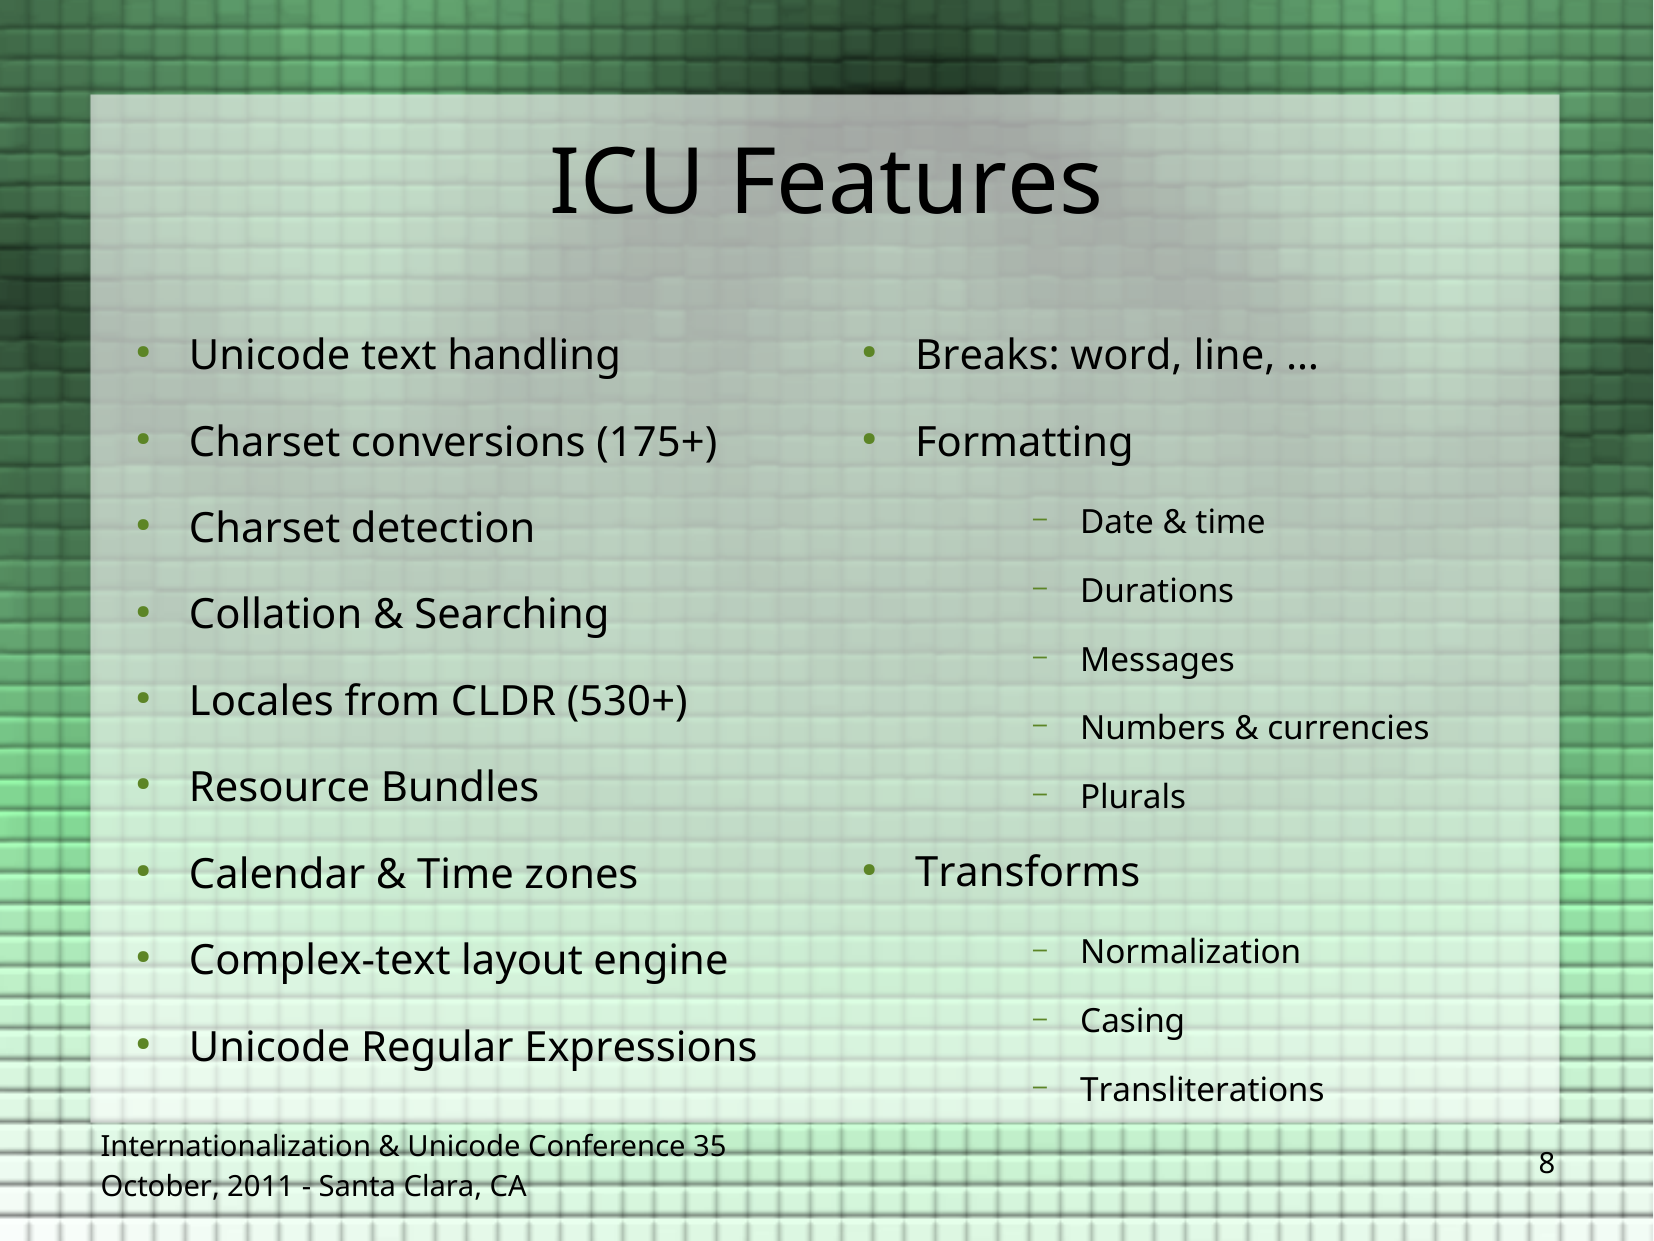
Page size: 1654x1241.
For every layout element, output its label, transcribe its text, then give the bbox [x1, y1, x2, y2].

picture [0, 0, 1654, 1241]
list Unicode text handling Charset conversions (175+) Charset detection Collation & Searching Locales from CLDR (530+) Resource Bundles Calendar & Time zones Complex-text layout engine Unicode Regular Expressions [118, 324, 810, 1079]
list Breaks: word, line, … Formatting Date & time Durations Messages Numbers & currencies Plurals Transforms Normalization Casing Transliterations [844, 324, 1536, 1093]
title ICU Features [88, 90, 1565, 266]
